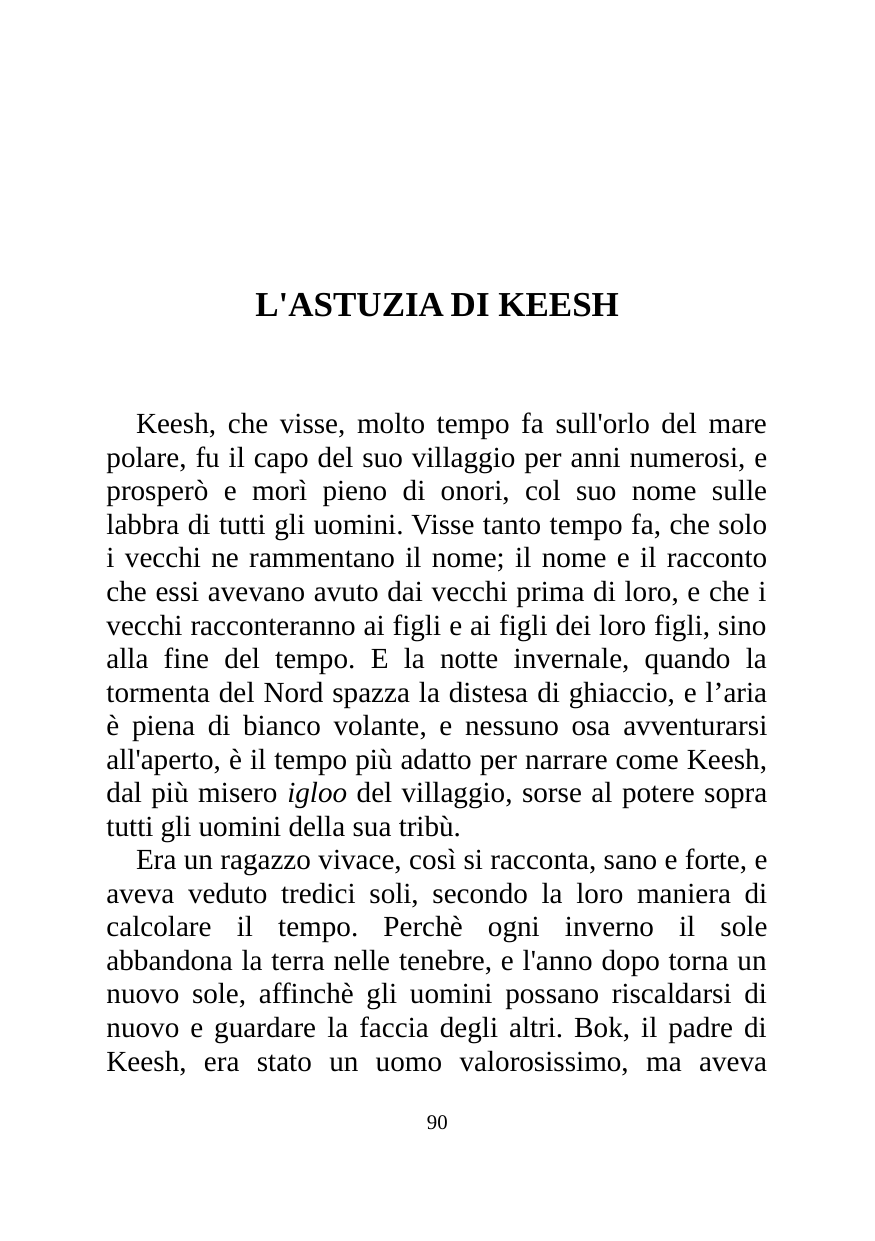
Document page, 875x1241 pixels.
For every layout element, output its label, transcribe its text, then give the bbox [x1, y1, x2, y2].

text Keesh, che visse, molto tempo fa sull'orlo del mare polare, fu il capo del suo villaggio per anni numerosi, e prosperò e morì pieno di onori, col suo nome sulle labbra di tutti gli uomini. Visse tanto tempo fa, che solo i vecchi ne rammentano il nome; il nome e il racconto che essi avevano avuto dai vecchi prima di loro, e che i vecchi racconteranno ai figli e ai figli dei loro figli, sino alla fine del tempo. E la notte invernale, quando la tormenta del Nord spazza la distesa di ghiaccio, e l’aria è piena di bianco volante, e nessuno osa avventurarsi all'aperto, è il tempo più adatto per narrare come Keesh, dal più misero igloo del villaggio, sorse al potere sopra tutti gli uomini della sua tribù. [106, 406, 768, 842]
text Era un ragazzo vivace, così si racconta, sano e forte, e aveva veduto tredici soli, secondo la loro maniera di calcolare il tempo. Perchè ogni inverno il sole abbandona la terra nelle tenebre, e l'anno dopo torna un nuovo sole, affinchè gli uomini possano riscaldarsi di nuovo e guardare la faccia degli altri. Bok, il padre di Keesh, era stato un uomo valorosissimo, ma aveva [106, 842, 768, 1077]
subtitle L'ASTUZIA DI KEESH [106, 283, 768, 324]
